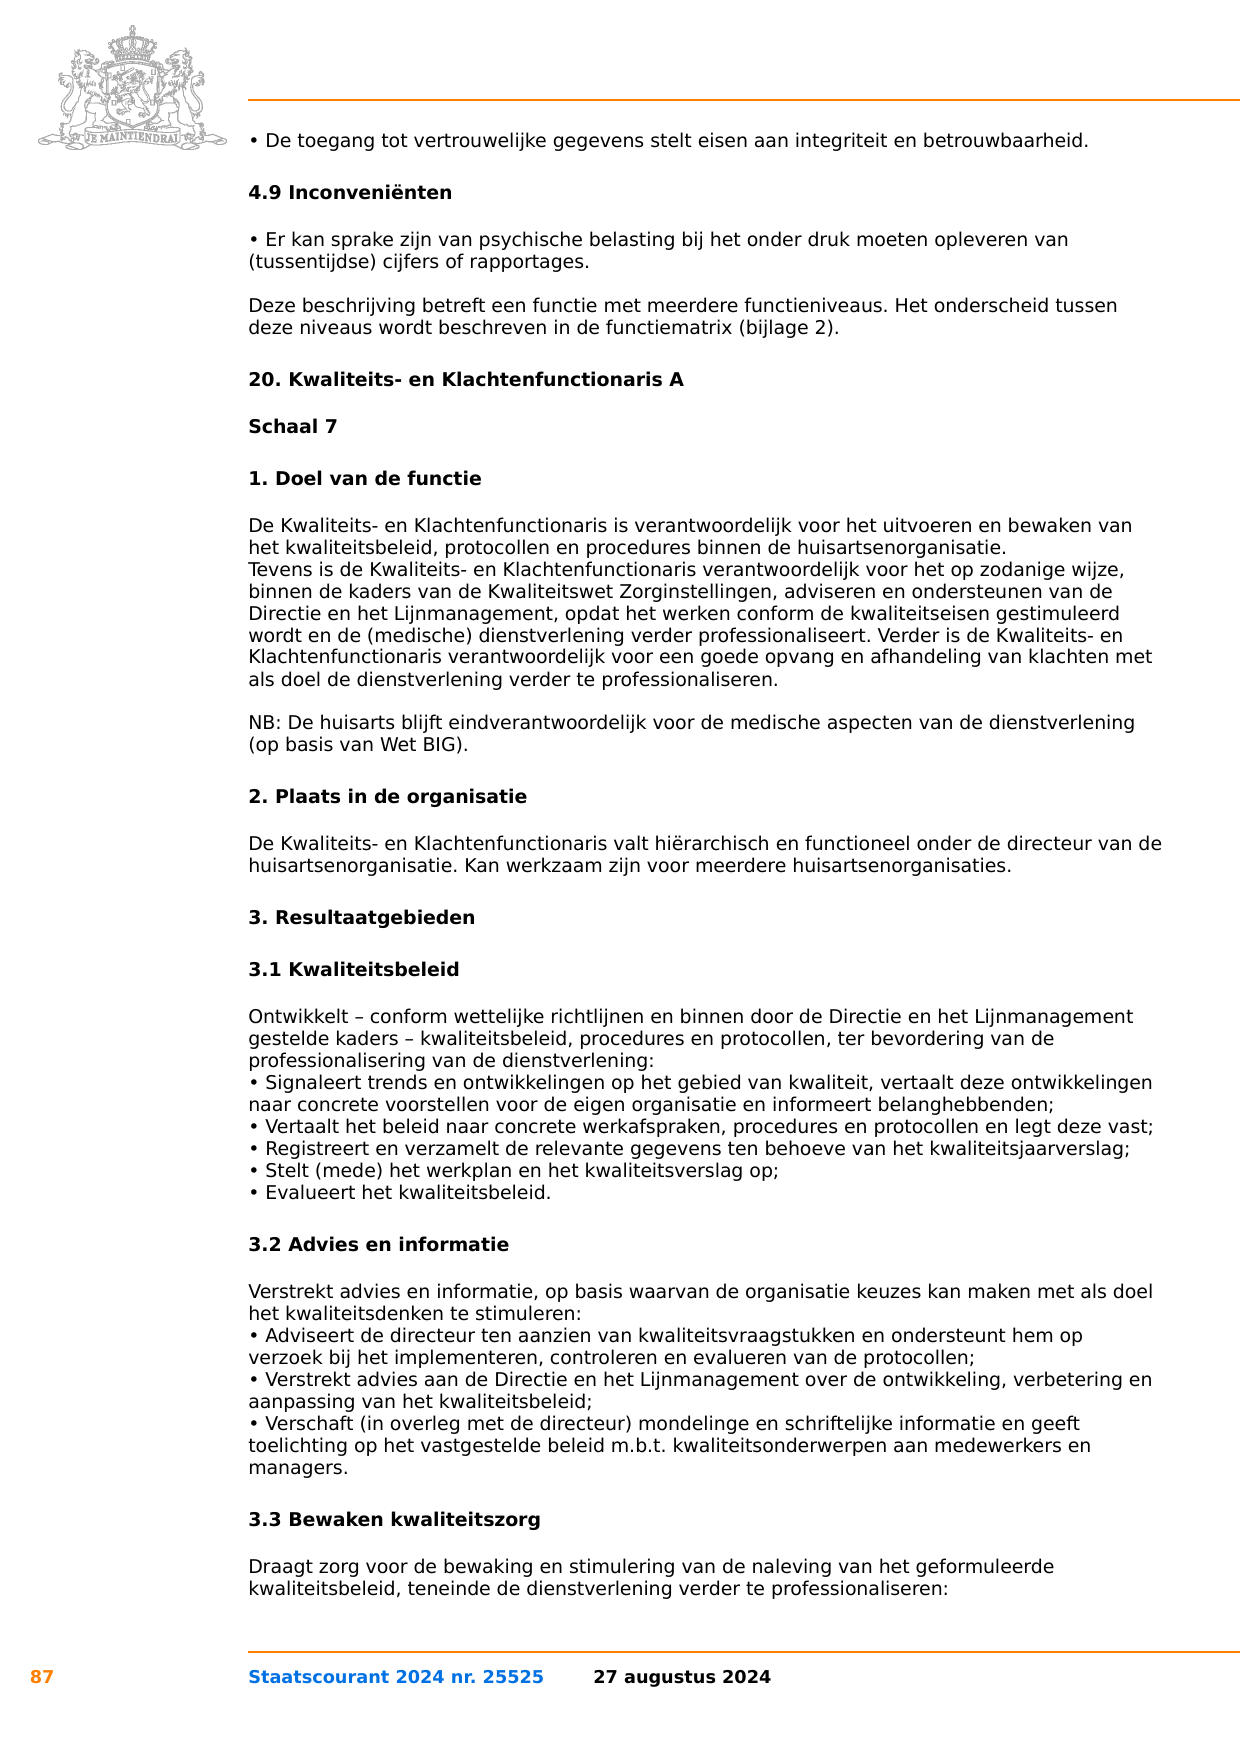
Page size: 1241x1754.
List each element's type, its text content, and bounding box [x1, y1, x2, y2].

text • Er kan sprake zijn van psychische belasting bij het onder druk moeten opleveren van (tussentijdse) cijfers of rapportages. [248, 229, 1163, 273]
text • Signaleert trends en ontwikkelingen op het gebied van kwaliteit, vertaalt deze ontwikkelingen naar concrete voorstellen voor de eigen organisatie en informeert belanghebbenden; [248, 1072, 1163, 1116]
text NB: De huisarts blijft eindverantwoordelijk voor de medische aspecten van de dienstverlening (op basis van Wet BIG). [248, 712, 1163, 756]
text • Verstrekt advies aan de Directie en het Lijnmanagement over de ontwikkeling, verbetering en aanpassing van het kwaliteitsbeleid; [248, 1369, 1163, 1413]
text • Registreert en verzamelt de relevante gegevens ten behoeve van het kwaliteitsjaarverslag; [248, 1138, 1163, 1160]
subtitle 3. Resultaatgebieden [248, 907, 1163, 929]
text Verstrekt advies en informatie, op basis waarvan de organisatie keuzes kan maken met als doel het kwaliteitsdenken te stimuleren: [248, 1281, 1163, 1325]
text Draagt zorg voor de bewaking en stimulering van de naleving van het geformuleerde kwaliteitsbeleid, teneinde de dienstverlening verder te professionaliseren: [248, 1556, 1163, 1600]
subtitle 1. Doel van de functie [248, 468, 1163, 489]
subtitle 3.1 Kwaliteitsbeleid [248, 959, 1163, 981]
subtitle 20. Kwaliteits- en Klachtenfunctionaris A [248, 369, 1163, 391]
subtitle Schaal 7 [248, 416, 1163, 438]
subtitle 3.3 Bewaken kwaliteitszorg [248, 1509, 1163, 1531]
text • Evalueert het kwaliteitsbeleid. [248, 1182, 1163, 1204]
text • Adviseert de directeur ten aanzien van kwaliteitsvraagstukken en ondersteunt hem op verzoek bij het implementeren, controleren en evalueren van de protocollen; [248, 1325, 1163, 1369]
subtitle 3.2 Advies en informatie [248, 1234, 1163, 1256]
text • Vertaalt het beleid naar concrete werkafspraken, procedures en protocollen en legt deze vast; [248, 1116, 1163, 1138]
subtitle 2. Plaats in de organisatie [248, 786, 1163, 808]
text • Verschaft (in overleg met de directeur) mondelinge en schriftelijke informatie en geeft toelichting op het vastgestelde beleid m.b.t. kwaliteitsonderwerpen aan medewerkers en managers. [248, 1413, 1163, 1479]
text De Kwaliteits- en Klachtenfunctionaris valt hiërarchisch en functioneel onder de directeur van de huisartsenorganisatie. Kan werkzaam zijn voor meerdere huisartsenorganisaties. [248, 833, 1163, 877]
text De Kwaliteits- en Klachtenfunctionaris is verantwoordelijk voor het uitvoeren en bewaken van het kwaliteitsbeleid, protocollen en procedures binnen de huisartsenorganisatie. [248, 514, 1163, 558]
text Ontwikkelt – conform wettelijke richtlijnen en binnen door de Directie en het Lijnmanagement gestelde kaders – kwaliteitsbeleid, procedures en protocollen, ter bevordering van de professionalisering van de dienstverlening: [248, 1006, 1163, 1072]
text Tevens is de Kwaliteits- en Klachtenfunctionaris verantwoordelijk voor het op zodanige wijze, binnen de kaders van de Kwaliteitswet Zorginstellingen, adviseren en ondersteunen van de Directie en het Lijnmanagement, opdat het werken conform de kwaliteitseisen gestimuleerd wordt en de (medische) dienstverlening verder professionaliseert. Verder is de Kwaliteits- en Klachtenfunctionaris verantwoordelijk voor een goede opvang en afhandeling van klachten met als doel de dienstverlening verder te professionaliseren. [248, 558, 1163, 690]
picture [38, 25, 227, 150]
text Deze beschrijving betreft een functie met meerdere functieniveaus. Het onderscheid tussen deze niveaus wordt beschreven in de functiematrix (bijlage 2). [248, 295, 1163, 339]
text • Stelt (mede) het werkplan en het kwaliteitsverslag op; [248, 1160, 1163, 1182]
text • De toegang tot vertrouwelijke gegevens stelt eisen aan integriteit en betrouwbaarheid. [248, 130, 1163, 152]
subtitle 4.9 Inconveniënten [248, 182, 1163, 204]
